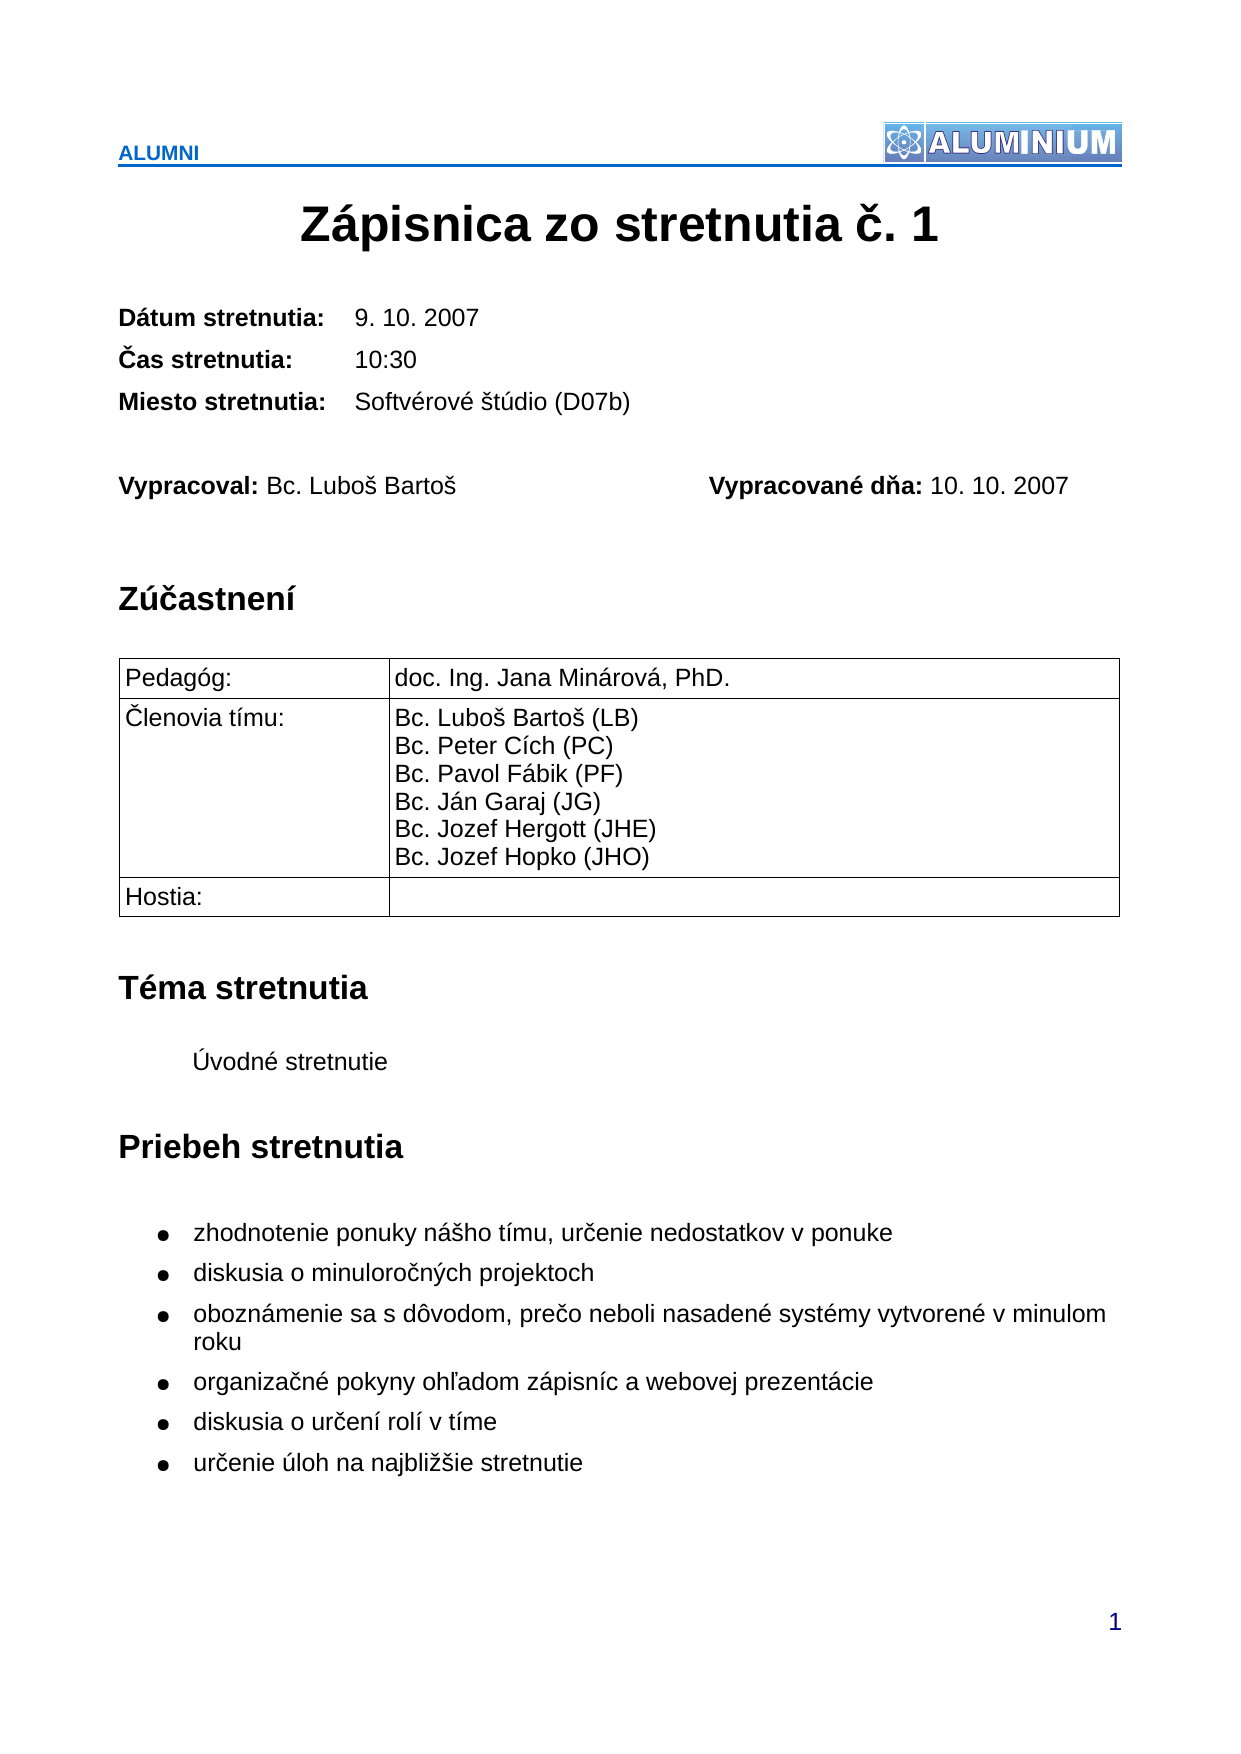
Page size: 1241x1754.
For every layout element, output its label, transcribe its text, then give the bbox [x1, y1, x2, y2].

list oboznámenie sa s dôvodom, prečo neboli nasadené systémy vytvorené v minulom roku [156, 1299, 1122, 1355]
text Vypracoval: Bc. Luboš Bartoš Vypracované dňa: 10. 10. 2007 [118, 472, 1122, 499]
table_cell [390, 878, 1119, 916]
list organizačné pokyny ohľadom zápisníc a webovej prezentácie [156, 1368, 1122, 1396]
subtitle Priebeh stretnutia [118, 1128, 1122, 1166]
table_cell Bc. Luboš Bartoš (LB) Bc. Peter Cích (PC) Bc. Pavol Fábik (PF) Bc. Ján Garaj (JG) Bc. Jozef Hergott (JHE) Bc. Jozef Hopko (JHO) [390, 699, 1119, 877]
list určenie úloh na najbližšie stretnutie [156, 1448, 1122, 1476]
text Dátum stretnutia: 9. 10. 2007 [118, 304, 1122, 332]
table_header Pedagóg: [120, 659, 389, 698]
table_cell Členovia tímu: [120, 699, 389, 877]
text Miesto stretnutia: Softvérové štúdio (D07b) [118, 388, 1122, 416]
text Úvodné stretnutie [118, 1047, 1122, 1075]
text Zápisnica zo stretnutia č. 1 [118, 196, 1122, 252]
table_header doc. Ing. Jana Minárová, PhD. [390, 659, 1119, 698]
text Čas stretnutia: 10:30 [118, 346, 1122, 374]
list diskusia o minuloročných projektoch [156, 1259, 1122, 1287]
list diskusia o určení rolí v tíme [156, 1408, 1122, 1436]
subtitle Téma stretnutia [118, 969, 1122, 1007]
table_cell Hostia: [120, 878, 389, 916]
subtitle Zúčastnení [118, 580, 1122, 618]
list zhodnotenie ponuky nášho tímu, určenie nedostatkov v ponuke [156, 1218, 1122, 1246]
